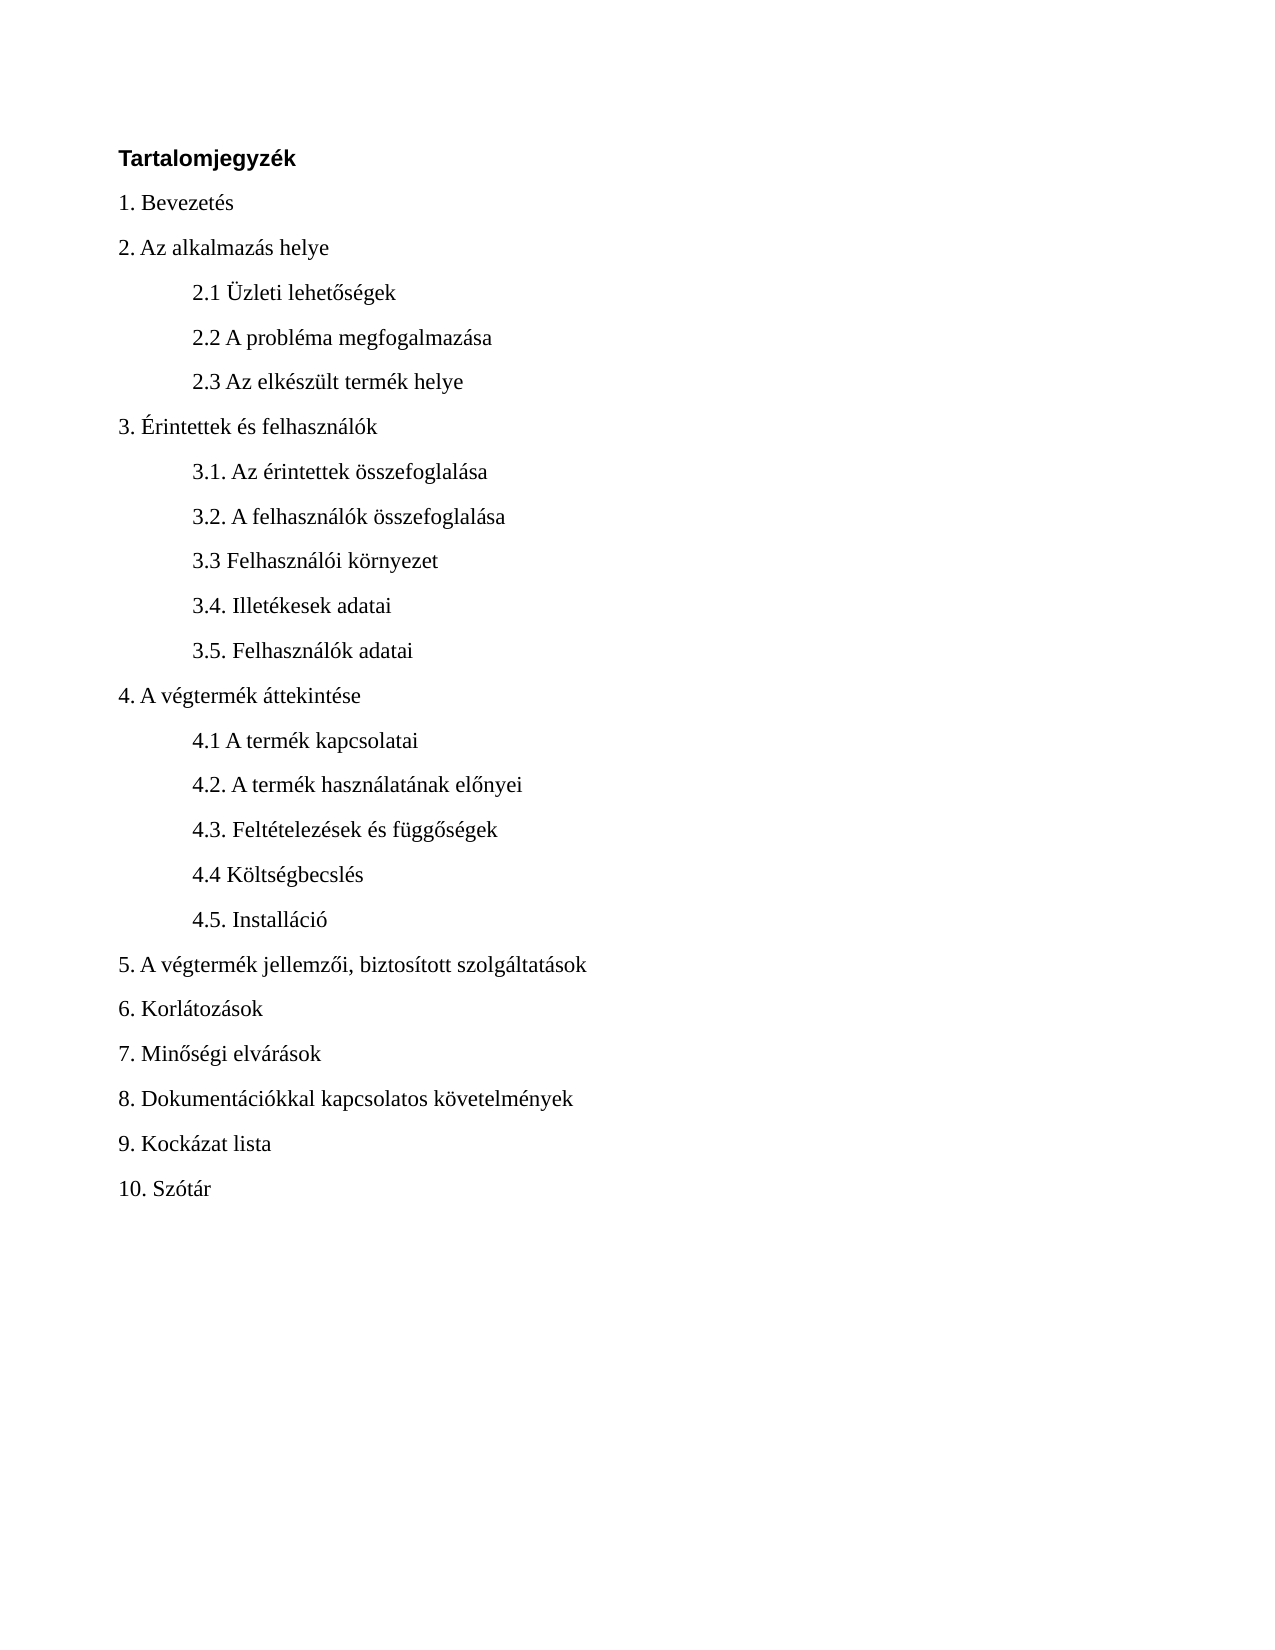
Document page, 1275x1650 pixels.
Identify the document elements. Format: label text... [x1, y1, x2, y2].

text 8. Dokumentációkkal kapcsolatos követelmények [118, 1085, 1157, 1111]
text 2.3 Az elkészült termék helye [118, 368, 1157, 395]
text 3.1. Az érintettek összefoglalása [118, 458, 1157, 484]
text 2.2 A probléma megfogalmazása [118, 324, 1157, 350]
text 6. Korlátozások [118, 996, 1157, 1022]
text 4.2. A termék használatának előnyei [118, 772, 1157, 798]
text 4.4 Költségbecslés [118, 861, 1157, 887]
text 3.5. Felhasználók adatai [118, 637, 1157, 663]
text 7. Minőségi elvárások [118, 1040, 1157, 1067]
text 2. Az alkalmazás helye [118, 234, 1157, 260]
text 10. Szótár [118, 1175, 1157, 1201]
text 9. Kockázat lista [118, 1130, 1157, 1156]
text 2.1 Üzleti lehetőségek [118, 279, 1157, 305]
text 4. A végtermék áttekintése [118, 682, 1157, 708]
text 3. Érintettek és felhasználók [118, 413, 1157, 439]
text 4.5. Installáció [118, 906, 1157, 932]
text 4.3. Feltételezések és függőségek [118, 816, 1157, 843]
text 3.3 Felhasználói környezet [118, 548, 1157, 574]
text 3.4. Illetékesek adatai [118, 592, 1157, 619]
text 1. Bevezetés [118, 189, 1157, 216]
text Tartalomjegyzék [118, 144, 1157, 171]
text 4.1 A termék kapcsolatai [118, 727, 1157, 753]
text 3.2. A felhasználók összefoglalása [118, 503, 1157, 529]
text 5. A végtermék jellemzői, biztosított szolgáltatások [118, 951, 1157, 977]
